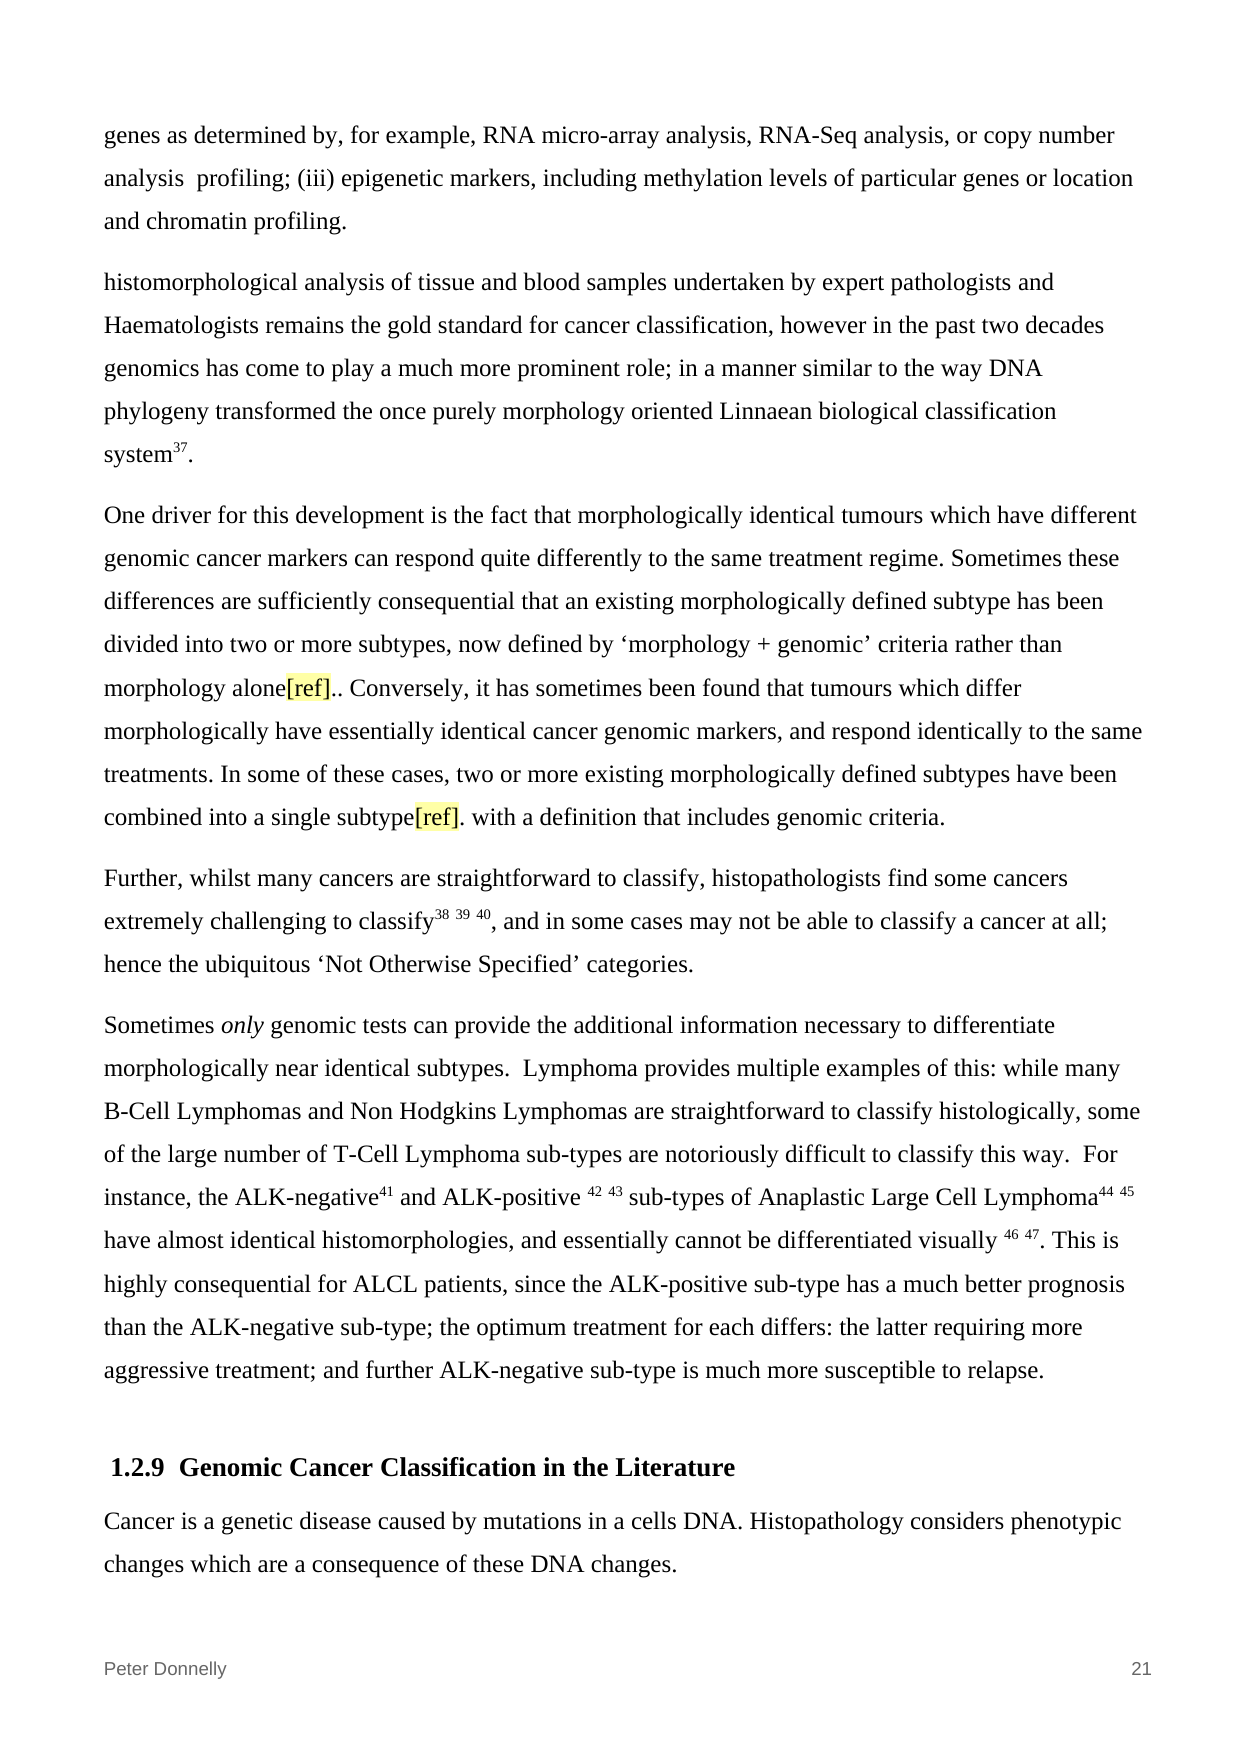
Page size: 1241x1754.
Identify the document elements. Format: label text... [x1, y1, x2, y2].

subtitle Genomic Cancer Classification in the Literature [103, 1451, 1146, 1482]
text Further, whilst many cancers are straightforward to classify, histopathologists find some cancers extremely challenging to classify , and in some cases may not be able to classify a cancer at all; hence the ubiquitous ‘Not Otherwise Specified’ categories. [103, 863, 1146, 978]
text Sometimes only genomic tests can provide the additional information necessary to differentiate morphologically near identical subtypes. Lymphoma provides multiple examples of this: while many B-Cell Lymphomas and Non Hodgkins Lymphomas are straightforward to classify histologically, some of the large number of T-Cell Lymphoma sub-types are notoriously difficult to classify this way. For instance, the ALK-negative and ALK-positive sub-types of Anaplastic Large Cell Lymphoma have almost identical histomorphologies, and essentially cannot be differentiated visually . This is highly consequential for ALCL patients, since the ALK-positive sub-type has a much better prognosis than the ALK-negative sub-type; the optimum treatment for each differs: the latter requiring more aggressive treatment; and further ALK-negative sub-type is much more susceptible to relapse. [103, 1010, 1146, 1384]
text histomorphological analysis of tissue and blood samples undertaken by expert pathologists and Haematologists remains the gold standard for cancer classification, however in the past two decades genomics has come to play a much more prominent role; in a manner similar to the way DNA phylogeny transformed the once purely morphology oriented Linnaean biological classification system. [103, 267, 1146, 468]
text genes as determined by, for example, RNA micro-array analysis, RNA-Seq analysis, or copy number analysis profiling; (iii) epigenetic markers, including methylation levels of particular genes or location and chromatin profiling. [103, 120, 1146, 235]
text One driver for this development is the fact that morphologically identical tumours which have different genomic cancer markers can respond quite differently to the same treatment regime. Sometimes these differences are sufficiently consequential that an existing morphologically defined subtype has been divided into two or more subtypes, now defined by ‘morphology + genomic’ criteria rather than morphology alone[ref].. Conversely, it has sometimes been found that tumours which differ morphologically have essentially identical cancer genomic markers, and respond identically to the same treatments. In some of these cases, two or more existing morphologically defined subtypes have been combined into a single subtype[ref]. with a definition that includes genomic criteria. [103, 500, 1146, 831]
text Cancer is a genetic disease caused by mutations in a cells DNA. Histopathology considers phenotypic changes which are a consequence of these DNA changes. [103, 1506, 1146, 1578]
